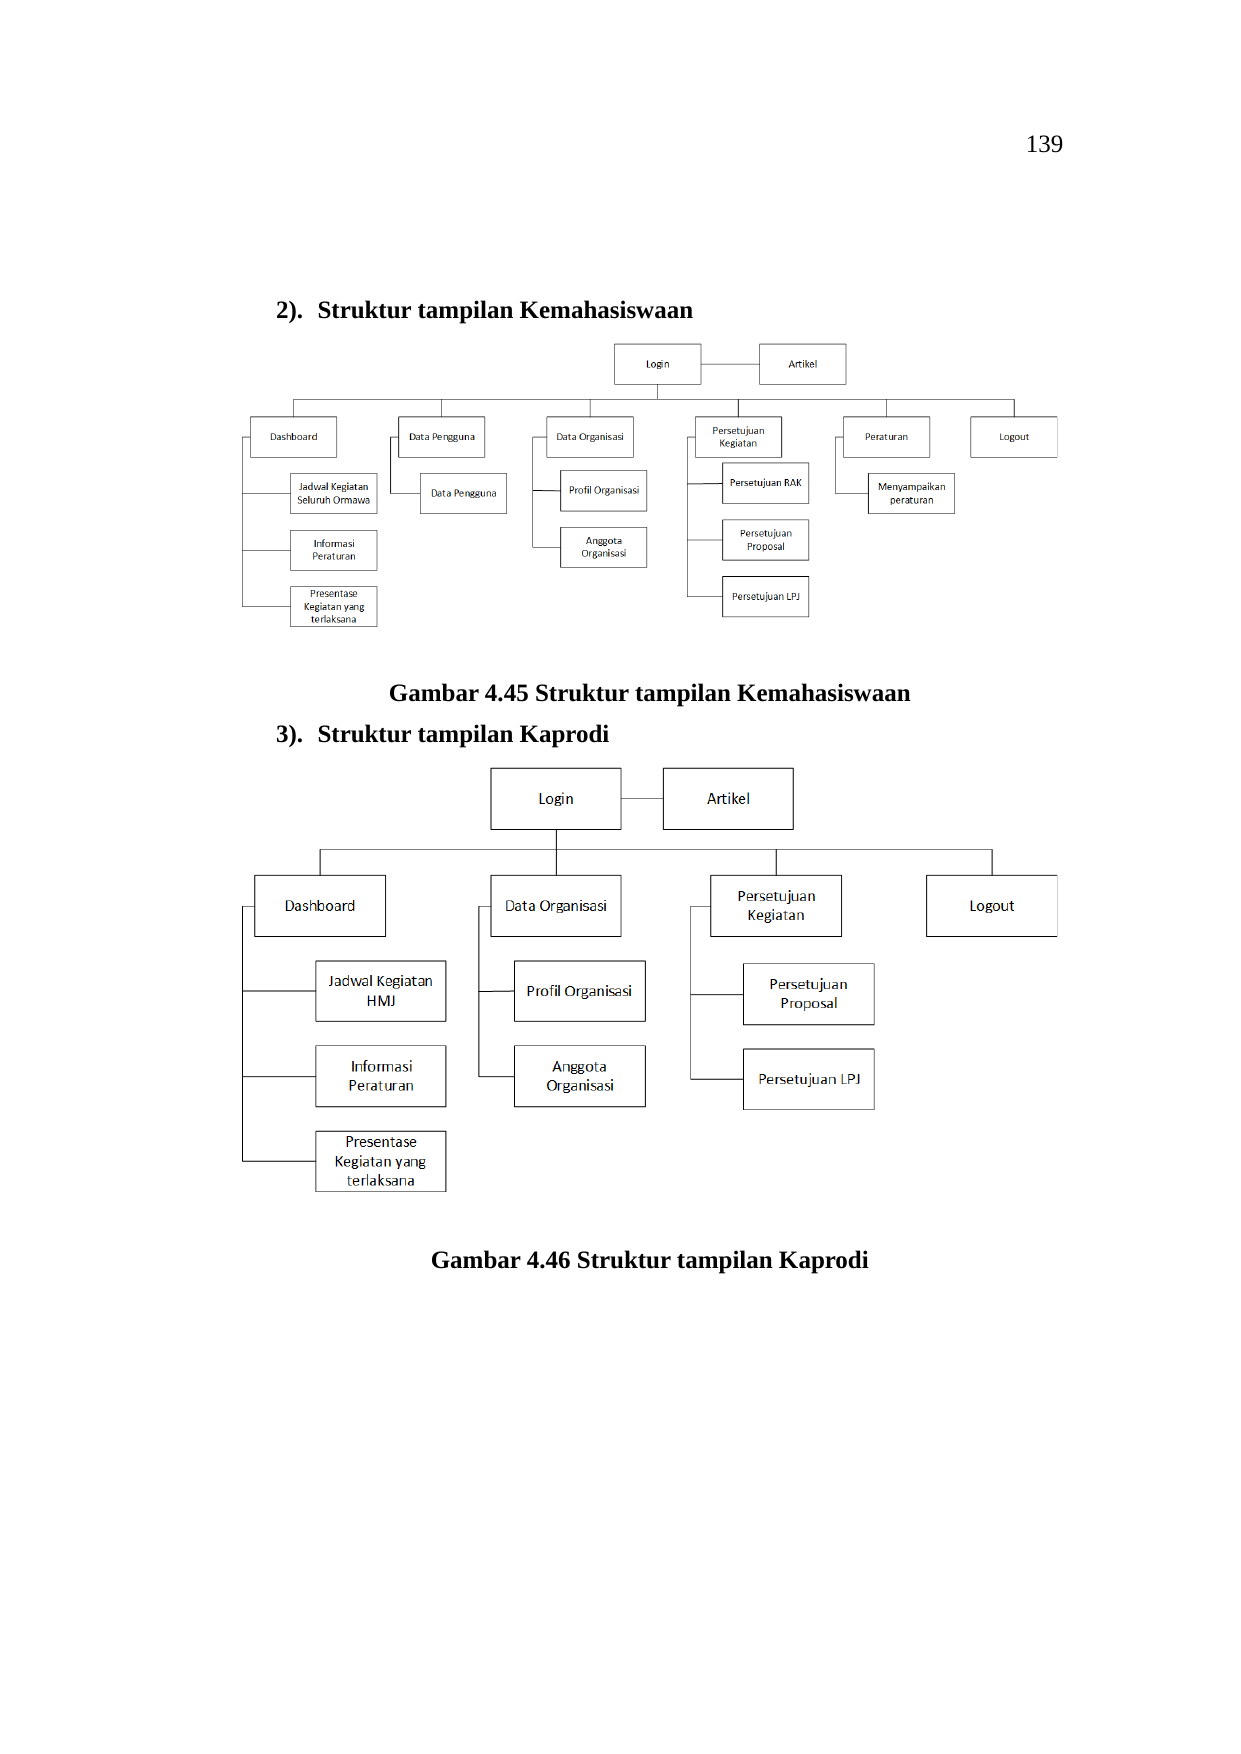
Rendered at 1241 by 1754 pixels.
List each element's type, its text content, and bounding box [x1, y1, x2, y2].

text Gambar 4.45 Struktur tampilan Kemahasiswaan [236, 678, 1063, 706]
table_header [236, 338, 1063, 665]
picture [242, 343, 1058, 631]
list Struktur tampilan Kemahasiswaan [276, 295, 1063, 324]
text Gambar 4.46 Struktur tampilan Kaprodi [236, 1245, 1063, 1273]
list Struktur tampilan Kaprodi [276, 719, 1063, 748]
picture [242, 767, 1058, 1198]
table_header [236, 762, 1063, 1232]
